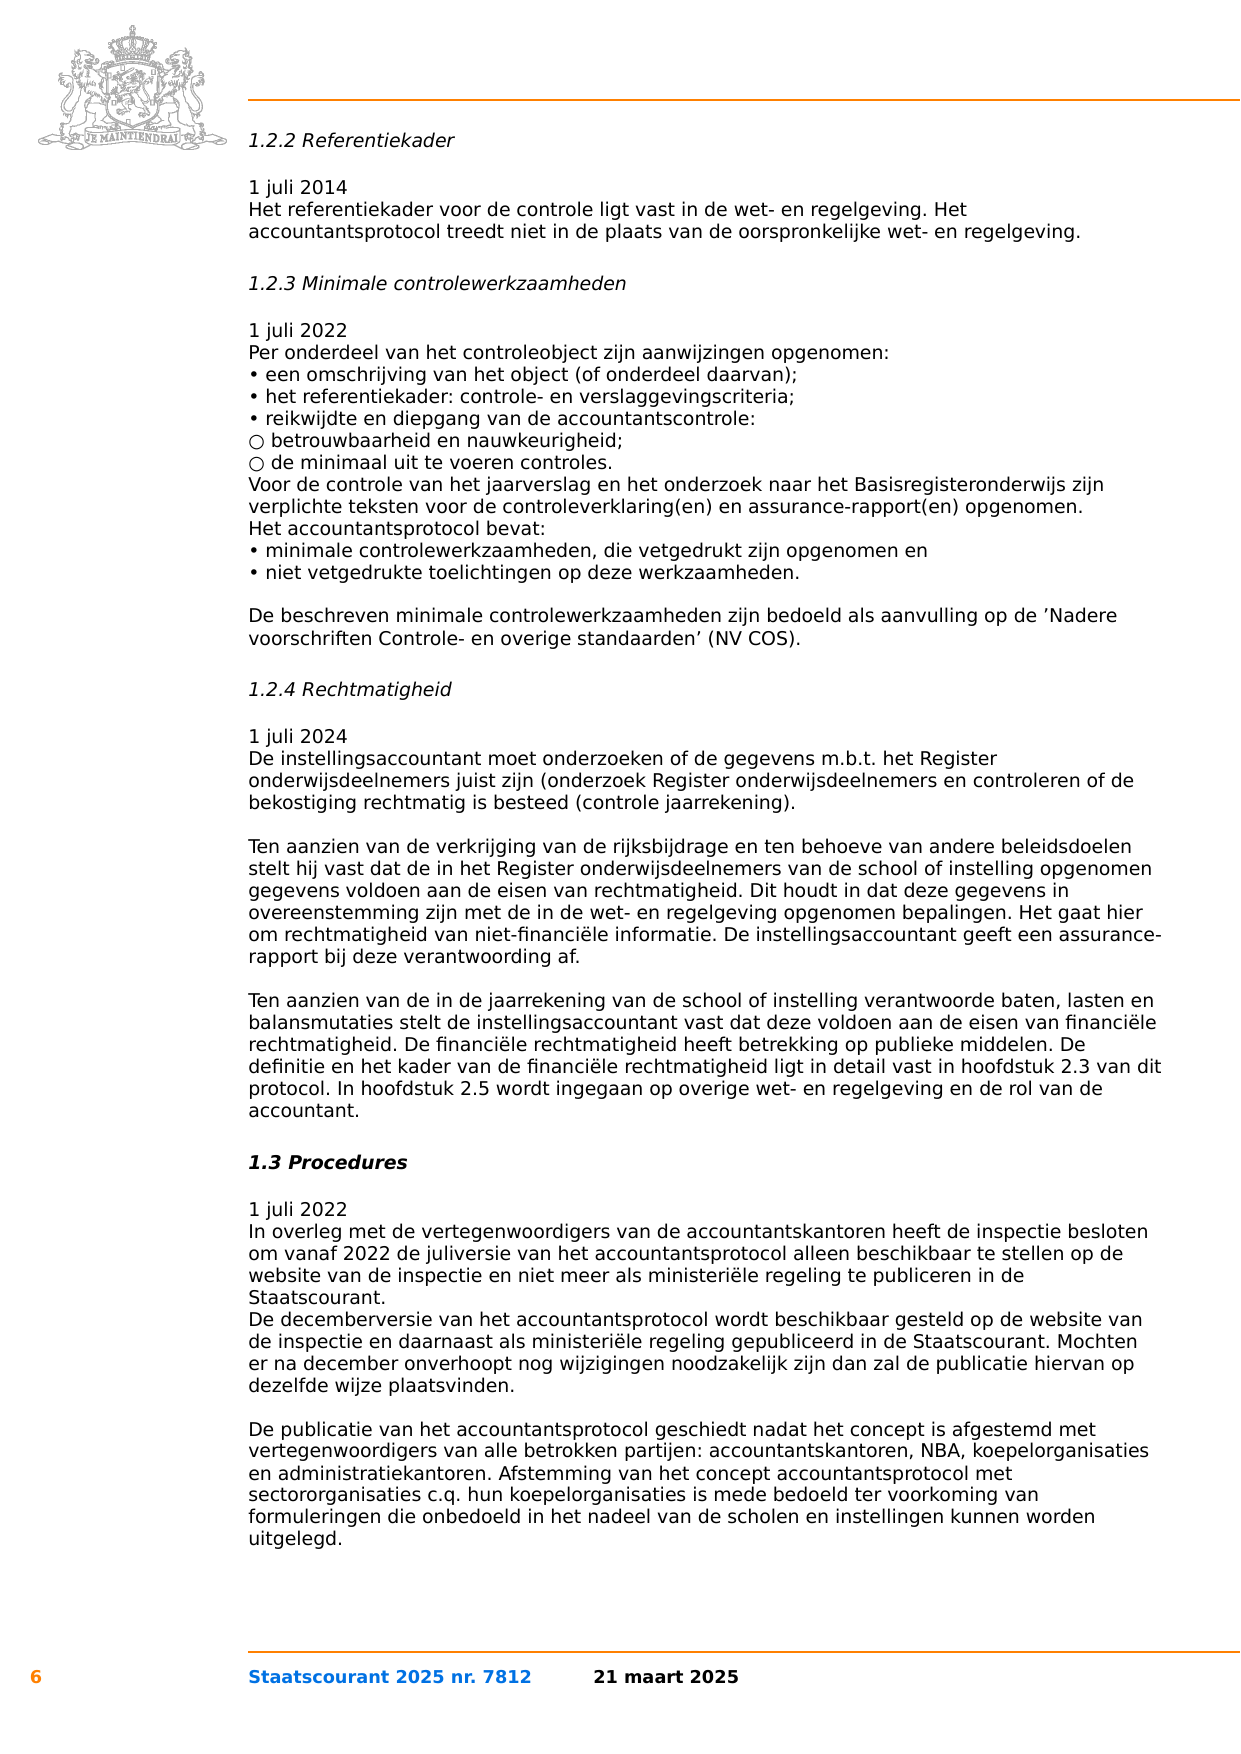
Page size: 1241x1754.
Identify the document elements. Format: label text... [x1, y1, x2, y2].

text In overleg met de vertegenwoordigers van de accountantskantoren heeft de inspectie besloten om vanaf 2022 de juliversie van het accountantsprotocol alleen beschikbaar te stellen op de website van de inspectie en niet meer als ministeriële regeling te publiceren in de Staatscourant. [248, 1221, 1163, 1309]
text 1 juli 2022 [248, 320, 1163, 342]
text Ten aanzien van de verkrijging van de rijksbijdrage en ten behoeve van andere beleidsdoelen stelt hij vast dat de in het Register onderwijsdeelnemers van de school of instelling opgenomen gegevens voldoen aan de eisen van rechtmatigheid. Dit houdt in dat deze gegevens in overeenstemming zijn met de in de wet- en regelgeving opgenomen bepalingen. Het gaat hier om rechtmatigheid van niet-financiële informatie. De instellingsaccountant geeft een assurance-rapport bij deze verantwoording af. [248, 836, 1163, 968]
text De beschreven minimale controlewerkzaamheden zijn bedoeld als aanvulling op de ’Nadere voorschriften Controle- en overige standaarden’ (NV COS). [248, 605, 1163, 649]
picture [38, 25, 227, 150]
text De instellingsaccountant moet onderzoeken of de gegevens m.b.t. het Register onderwijsdeelnemers juist zijn (onderzoek Register onderwijsdeelnemers en controleren of de bekostiging rechtmatig is besteed (controle jaarrekening). [248, 748, 1163, 814]
text • reikwijdte en diepgang van de accountantscontrole: [248, 408, 1163, 430]
text • minimale controlewerkzaamheden, die vetgedrukt zijn opgenomen en [248, 539, 1163, 562]
subtitle 1.3 Procedures [248, 1152, 1163, 1174]
subtitle 1.2.3 Minimale controlewerkzaamheden [248, 273, 1163, 295]
text Ten aanzien van de in de jaarrekening van de school of instelling verantwoorde baten, lasten en balansmutaties stelt de instellingsaccountant vast dat deze voldoen aan de eisen van financiële rechtmatigheid. De financiële rechtmatigheid heeft betrekking op publieke middelen. De definitie en het kader van de financiële rechtmatigheid ligt in detail vast in hoofdstuk 2.3 van dit protocol. In hoofdstuk 2.5 wordt ingegaan op overige wet- en regelgeving en de rol van de accountant. [248, 990, 1163, 1122]
text • niet vetgedrukte toelichtingen op deze werkzaamheden. [248, 562, 1163, 583]
text 1 juli 2022 [248, 1199, 1163, 1221]
subtitle 1.2.2 Referentiekader [248, 130, 1163, 152]
text Het accountantsprotocol bevat: [248, 518, 1163, 539]
text De publicatie van het accountantsprotocol geschiedt nadat het concept is afgestemd met vertegenwoordigers van alle betrokken partijen: accountantskantoren, NBA, koepelorganisaties en administratiekantoren. Afstemming van het concept accountantsprotocol met sectororganisaties c.q. hun koepelorganisaties is mede bedoeld ter voorkoming van formuleringen die onbedoeld in het nadeel van de scholen en instellingen kunnen worden uitgelegd. [248, 1418, 1163, 1550]
text Voor de controle van het jaarverslag en het onderzoek naar het Basisregisteronderwijs zijn verplichte teksten voor de controleverklaring(en) en assurance-rapport(en) opgenomen. [248, 474, 1163, 518]
text Het referentiekader voor de controle ligt vast in de wet- en regelgeving. Het accountantsprotocol treedt niet in de plaats van de oorspronkelijke wet- en regelgeving. [248, 199, 1163, 243]
text • het referentiekader: controle- en verslaggevingscriteria; [248, 386, 1163, 408]
text 1 juli 2014 [248, 177, 1163, 199]
text De decemberversie van het accountantsprotocol wordt beschikbaar gesteld op de website van de inspectie en daarnaast als ministeriële regeling gepubliceerd in de Staatscourant. Mochten er na december onverhoopt nog wijzigingen noodzakelijk zijn dan zal de publicatie hiervan op dezelfde wijze plaatsvinden. [248, 1309, 1163, 1397]
text • een omschrijving van het object (of onderdeel daarvan); [248, 364, 1163, 386]
text 1 juli 2024 [248, 726, 1163, 748]
text ○ de minimaal uit te voeren controles. [248, 452, 1163, 474]
subtitle 1.2.4 Rechtmatigheid [248, 679, 1163, 701]
text ○ betrouwbaarheid en nauwkeurigheid; [248, 430, 1163, 452]
text Per onderdeel van het controleobject zijn aanwijzingen opgenomen: [248, 342, 1163, 364]
